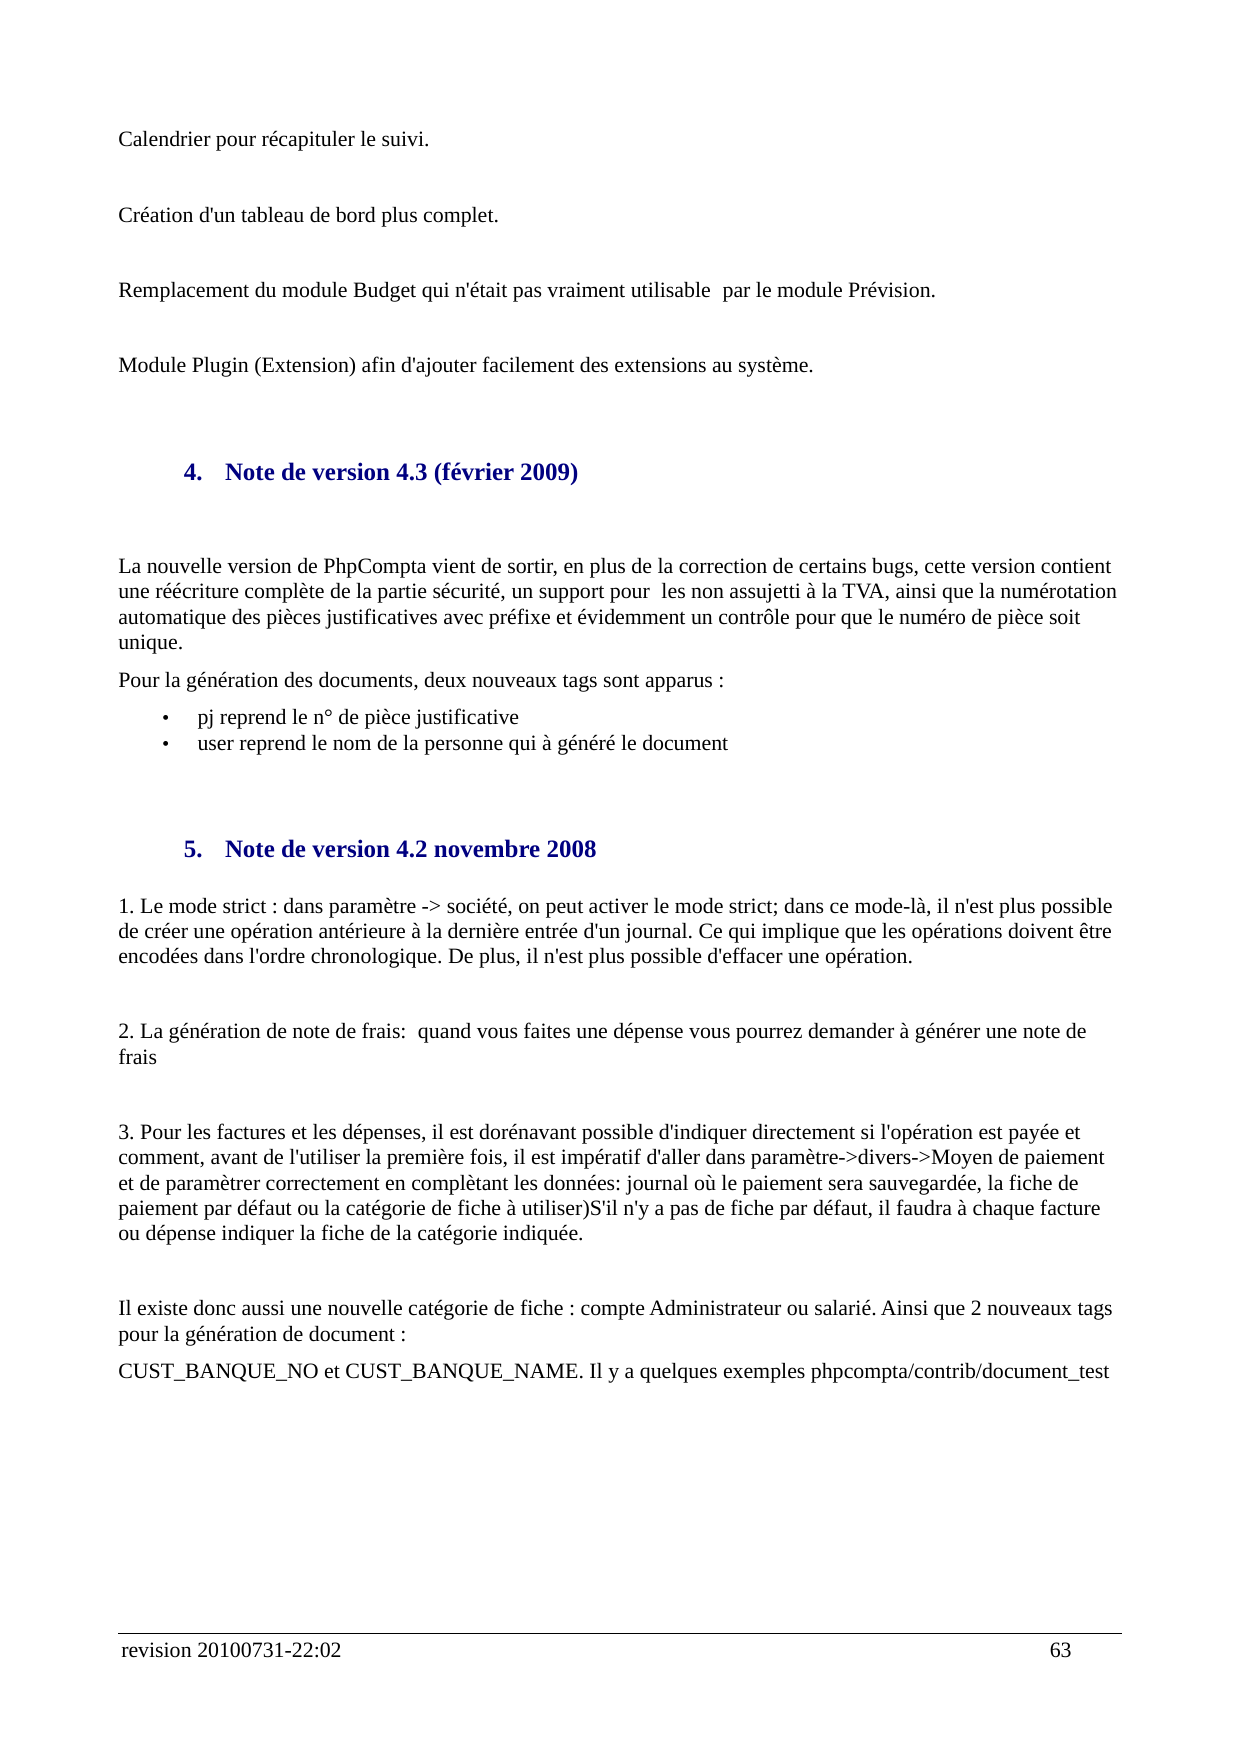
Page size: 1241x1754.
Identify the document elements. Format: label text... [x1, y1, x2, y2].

text 2. La génération de note de frais: quand vous faites une dépense vous pourrez demander à générer une note de frais [118, 1018, 1122, 1069]
list pj reprend le n° de pièce justificative [162, 704, 1122, 729]
subtitle Note de version 4.2 novembre 2008 [177, 834, 1122, 863]
text Création d'un tableau de bord plus complet. [118, 202, 1122, 227]
list user reprend le nom de la personne qui à généré le document [162, 729, 1122, 755]
text Calendrier pour récapituler le suivi. [118, 126, 1122, 151]
text CUST_BANQUE_NO et CUST_BANQUE_NAME. Il y a quelques exemples phpcompta/contrib/document_test [118, 1358, 1122, 1383]
text 1. Le mode strict : dans paramètre -> société, on peut activer le mode strict; dans ce mode-là, il n'est plus possible de créer une opération antérieure à la dernière entrée d'un journal. Ce qui implique que les opérations doivent être encodées dans l'ordre chronologique. De plus, il n'est plus possible d'effacer une opération. [118, 893, 1122, 968]
text Il existe donc aussi une nouvelle catégorie de fiche : compte Administrateur ou salarié. Ainsi que 2 nouveaux tags pour la génération de document : [118, 1295, 1122, 1346]
text Pour la génération des documents, deux nouveaux tags sont apparus : [118, 667, 1122, 692]
text La nouvelle version de PhpCompta vient de sortir, en plus de la correction de certains bugs, cette version contient une réécriture complète de la partie sécurité, un support pour les non assujetti à la TVA, ainsi que la numérotation automatique des pièces justificatives avec préfixe et évidemment un contrôle pour que le numéro de pièce soit unique. [118, 553, 1122, 654]
text Module Plugin (Extension) afin d'ajouter facilement des extensions au système. [118, 352, 1122, 378]
text 3. Pour les factures et les dépenses, il est dorénavant possible d'indiquer directement si l'opération est payée et comment, avant de l'utiliser la première fois, il est impératif d'aller dans paramètre->divers->Moyen de paiement et de paramètrer correctement en complètant les données: journal où le paiement sera sauvegardée, la fiche de paiement par défaut ou la catégorie de fiche à utiliser)S'il n'y a pas de fiche par défaut, il faudra à chaque facture ou dépense indiquer la fiche de la catégorie indiquée. [118, 1119, 1122, 1245]
subtitle Note de version 4.3 (février 2009) [177, 457, 1122, 486]
text Remplacement du module Budget qui n'était pas vraiment utilisable par le module Prévision. [118, 277, 1122, 302]
